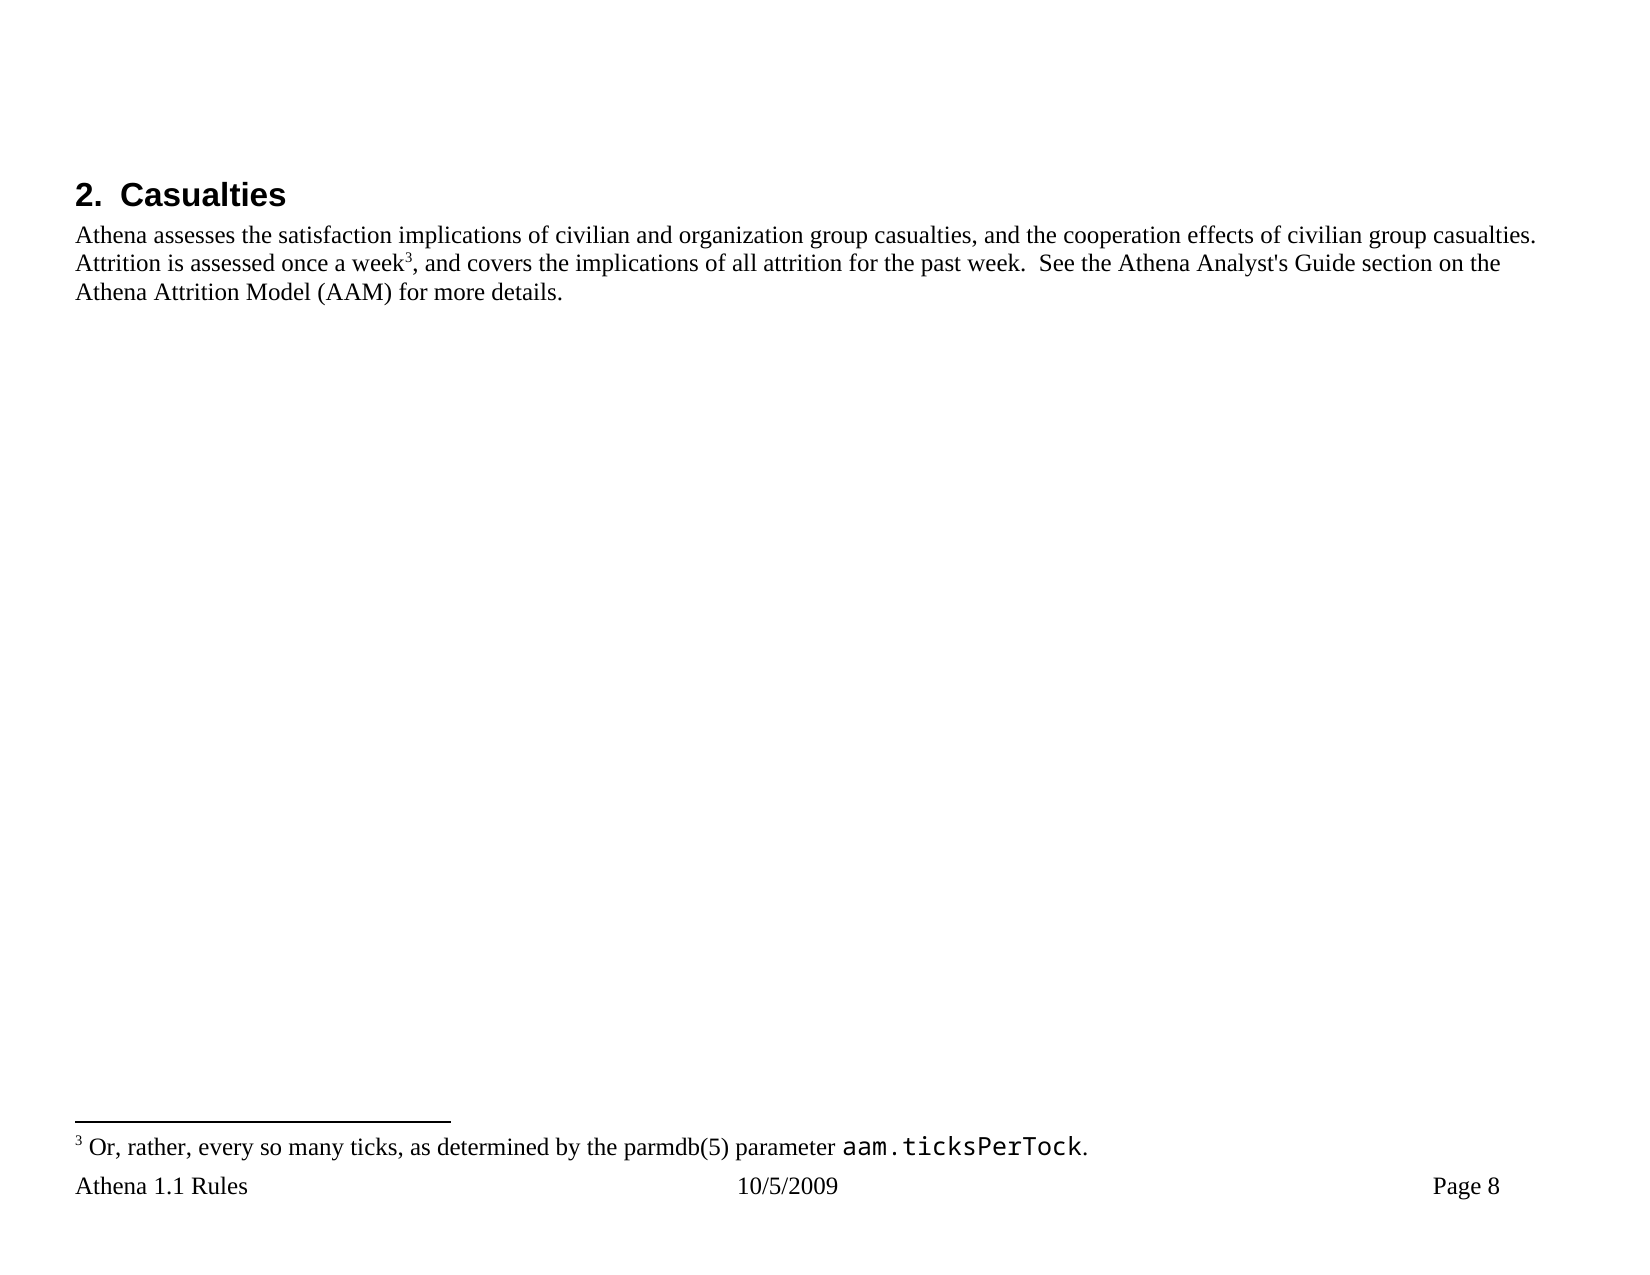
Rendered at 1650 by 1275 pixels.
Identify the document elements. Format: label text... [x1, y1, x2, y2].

text Athena assesses the satisfaction implications of civilian and organization group casualties, and the cooperation effects of civilian group casualties. Attrition is assessed once a week, and covers the implications of all attrition for the past week. See the Athena Analyst's Guide section on the Athena Attrition Model (AAM) for more details. [75, 220, 1575, 306]
text Or, rather, every so many ticks, as determined by the parmdb(5) parameter aam.ticksPerTock. [75, 1128, 1575, 1162]
subtitle Casualties [75, 175, 1575, 213]
